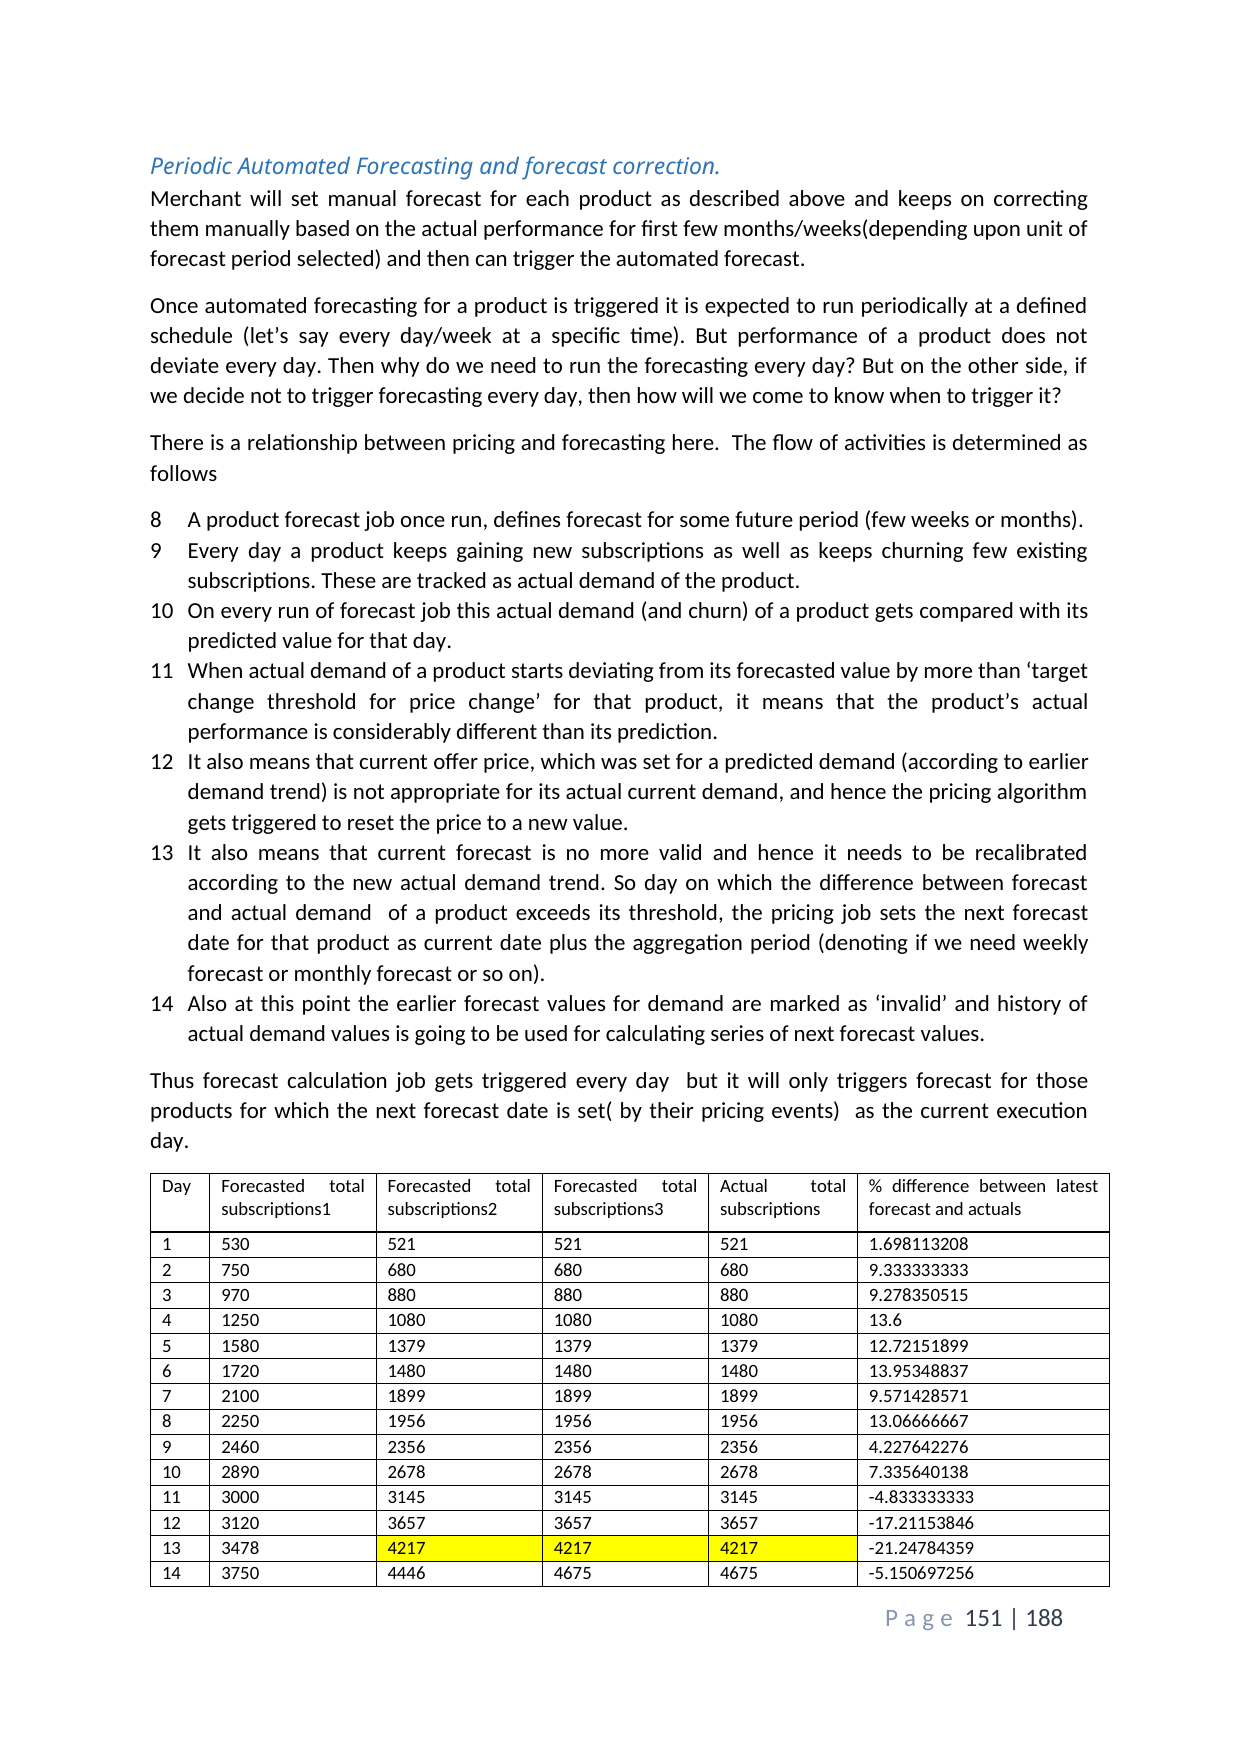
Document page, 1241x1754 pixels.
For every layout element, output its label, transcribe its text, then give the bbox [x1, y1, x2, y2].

table_cell 521 [543, 1233, 708, 1257]
table_cell -17.21153846 [858, 1511, 1109, 1535]
table_header Forecasted total subscriptions3 [543, 1174, 708, 1231]
table_cell 2 [151, 1258, 209, 1282]
table_cell 1899 [377, 1384, 542, 1409]
table_cell 1480 [709, 1359, 857, 1383]
table_cell 3657 [709, 1511, 857, 1535]
table_cell 1379 [543, 1334, 708, 1358]
text Once automated forecasting for a product is triggered it is expected to run periodically at a defined schedule (let’s say every day/week at a specific time). But performance of a product does not deviate every day. Then why do we need to run the forecasting every day? But on the other side, if we decide not to trigger forecasting every day, then how will we come to know when to trigger it? [150, 291, 1090, 410]
table_cell 6 [151, 1359, 209, 1383]
table_cell 14 [151, 1562, 209, 1586]
table_cell 1080 [709, 1309, 857, 1333]
table_cell 4217 [709, 1536, 857, 1561]
table_cell 4 [151, 1309, 209, 1333]
table_cell 970 [210, 1283, 376, 1307]
table_cell 2100 [210, 1384, 376, 1409]
table_cell 9 [151, 1435, 209, 1459]
table_cell 3657 [543, 1511, 708, 1535]
table_cell 7.335640138 [858, 1460, 1109, 1484]
table_cell 4675 [543, 1562, 708, 1586]
table_cell 1899 [543, 1384, 708, 1409]
table_cell 1480 [543, 1359, 708, 1383]
table_cell 2356 [709, 1435, 857, 1459]
table_cell 12.72151899 [858, 1334, 1109, 1358]
table_cell 13.95348837 [858, 1359, 1109, 1383]
table_cell 1580 [210, 1334, 376, 1358]
table_cell 4217 [543, 1536, 708, 1561]
table_cell 3478 [210, 1536, 376, 1561]
table_cell 1250 [210, 1309, 376, 1333]
table_cell 2678 [709, 1460, 857, 1484]
table_cell 3145 [377, 1486, 542, 1510]
table_cell -4.833333333 [858, 1486, 1109, 1510]
table_cell 3120 [210, 1511, 376, 1535]
table_cell 1379 [709, 1334, 857, 1358]
table_cell 750 [210, 1258, 376, 1282]
table_cell 1956 [709, 1410, 857, 1434]
table_cell 880 [709, 1283, 857, 1307]
table_cell 880 [543, 1283, 708, 1307]
table_cell 680 [377, 1258, 542, 1282]
table_cell 2460 [210, 1435, 376, 1459]
table_cell 5 [151, 1334, 209, 1358]
table_cell -21.24784359 [858, 1536, 1109, 1561]
table_cell 1720 [210, 1359, 376, 1383]
table_header Forecasted total subscriptions1 [210, 1174, 376, 1231]
table_cell 2250 [210, 1410, 376, 1434]
table_cell 13 [151, 1536, 209, 1561]
table_cell 3750 [210, 1562, 376, 1586]
table_header Forecasted total subscriptions2 [377, 1174, 542, 1231]
table_cell 880 [377, 1283, 542, 1307]
table_cell 1 [151, 1233, 209, 1257]
list A product forecast job once run, defines forecast for some future period (few weeks or months). [150, 506, 1090, 534]
list Every day a product keeps gaining new subscriptions as well as keeps churning few existing subscriptions. These are tracked as actual demand of the product. [150, 536, 1090, 594]
list Also at this point the earlier forecast values for demand are marked as ‘invalid’ and history of actual demand values is going to be used for calculating series of next forecast values. [150, 989, 1090, 1047]
table_cell 1080 [377, 1309, 542, 1333]
text There is a relationship between pricing and forecasting here. The flow of activities is determined as follows [150, 428, 1090, 487]
table_header % difference between latest forecast and actuals [858, 1174, 1109, 1231]
table_cell 2890 [210, 1460, 376, 1484]
table_cell 3657 [377, 1511, 542, 1535]
table_cell 2356 [377, 1435, 542, 1459]
table_cell 4675 [709, 1562, 857, 1586]
table_cell 13.06666667 [858, 1410, 1109, 1434]
table_cell 3 [151, 1283, 209, 1307]
list On every run of forecast job this actual demand (and churn) of a product gets compared with its predicted value for that day. [150, 596, 1090, 654]
table_cell 4.227642276 [858, 1435, 1109, 1459]
list It also means that current forecast is no more valid and hence it needs to be recalibrated according to the new actual demand trend. So day on which the difference between forecast and actual demand of a product exceeds its threshold, the pricing job sets the next forecast date for that product as current date plus the aggregation period (denoting if we need weekly forecast or monthly forecast or so on). [150, 838, 1090, 987]
list When actual demand of a product starts deviating from its forecasted value by more than ‘target change threshold for price change’ for that product, it means that the product’s actual performance is considerably different than its prediction. [150, 657, 1090, 745]
table_cell 2356 [543, 1435, 708, 1459]
table_header Actual total subscriptions [709, 1174, 857, 1231]
table_cell 530 [210, 1233, 376, 1257]
table_cell 10 [151, 1460, 209, 1484]
table_cell 1956 [543, 1410, 708, 1434]
table_cell 4217 [377, 1536, 542, 1561]
subtitle Periodic Automated Forecasting and forecast correction. [150, 150, 1090, 181]
table_cell 521 [377, 1233, 542, 1257]
table_cell 12 [151, 1511, 209, 1535]
table_cell 1956 [377, 1410, 542, 1434]
table_cell 7 [151, 1384, 209, 1409]
table_cell 13.6 [858, 1309, 1109, 1333]
table_cell 1899 [709, 1384, 857, 1409]
table_cell 2678 [377, 1460, 542, 1484]
table_cell 3145 [543, 1486, 708, 1510]
table_header Day [151, 1174, 209, 1231]
table_cell 4446 [377, 1562, 542, 1586]
text Merchant will set manual forecast for each product as described above and keeps on correcting them manually based on the actual performance for first few months/weeks(depending upon unit of forecast period selected) and then can trigger the automated forecast. [150, 184, 1090, 272]
table_cell 1379 [377, 1334, 542, 1358]
table_cell 9.333333333 [858, 1258, 1109, 1282]
table_cell 1480 [377, 1359, 542, 1383]
table_cell 8 [151, 1410, 209, 1434]
table_cell -5.150697256 [858, 1562, 1109, 1586]
table_cell 9.571428571 [858, 1384, 1109, 1409]
text Thus forecast calculation job gets triggered every day but it will only triggers forecast for those products for which the next forecast date is set( by their pricing events) as the current execution day. [150, 1066, 1090, 1154]
table_cell 3145 [709, 1486, 857, 1510]
table_cell 11 [151, 1486, 209, 1510]
table_cell 9.278350515 [858, 1283, 1109, 1307]
table_cell 521 [709, 1233, 857, 1257]
table_cell 3000 [210, 1486, 376, 1510]
table_cell 1080 [543, 1309, 708, 1333]
table_cell 1.698113208 [858, 1233, 1109, 1257]
table_cell 680 [543, 1258, 708, 1282]
table_cell 680 [709, 1258, 857, 1282]
list It also means that current offer price, which was set for a predicted demand (according to earlier demand trend) is not appropriate for its actual current demand, and hence the pricing algorithm gets triggered to reset the price to a new value. [150, 747, 1090, 836]
table_cell 2678 [543, 1460, 708, 1484]
